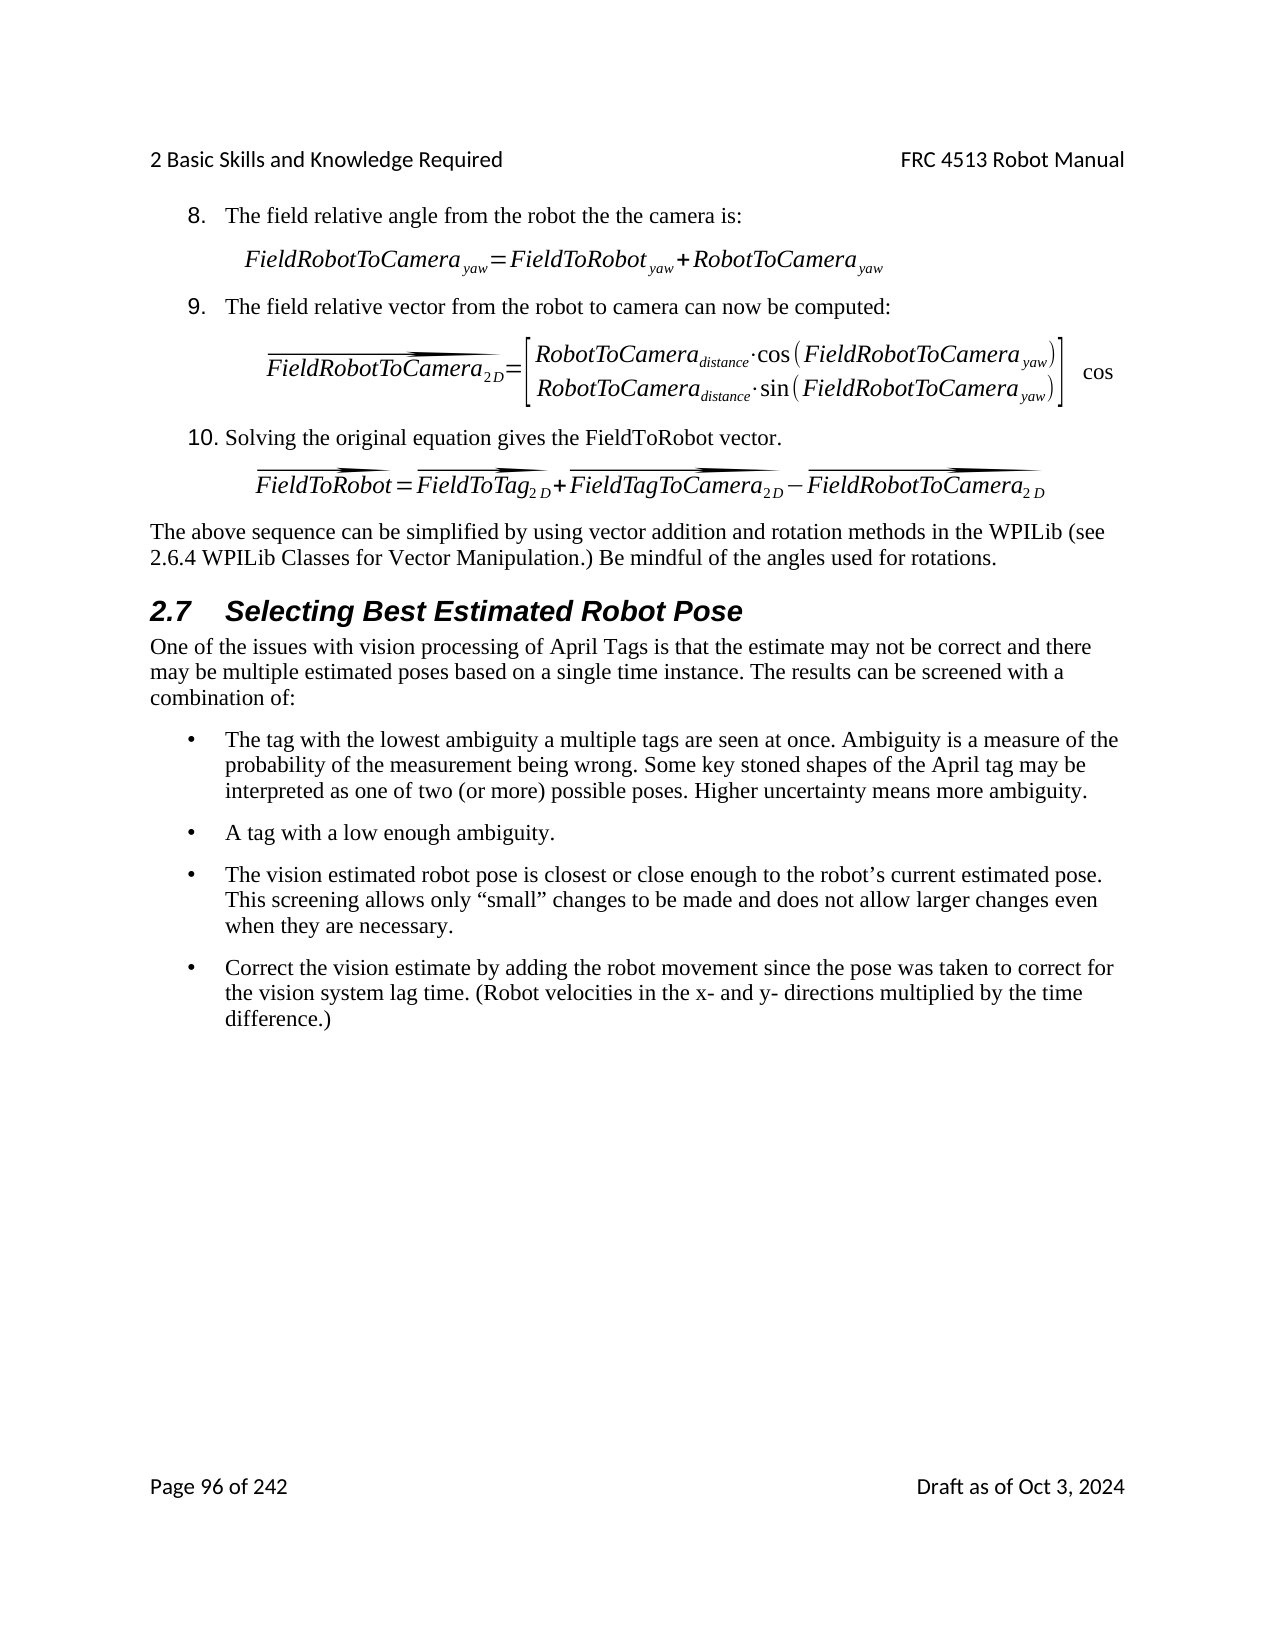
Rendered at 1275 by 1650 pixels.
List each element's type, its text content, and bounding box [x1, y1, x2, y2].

list Correct the vision estimate by adding the robot movement since the pose was taken to correct for the vision system lag time. (Robot velocities in the x- and y- directions multiplied by the time difference.) [187, 955, 1125, 1031]
list The field relative vector from the robot to camera can now be computed: [187, 293, 1125, 319]
list The vision estimated robot pose is closest or close enough to the robot’s current estimated pose. This screening allows only “small” changes to be made and does not allow larger changes even when they are necessary. [187, 862, 1125, 938]
subtitle Selecting Best Estimated Robot Pose [150, 595, 1125, 628]
text The above sequence can be simplified by using vector addition and rotation methods in the WPILib (see 2.6.4 WPILib Classes for Vector Manipulation.) Be mindful of the angles used for rotations. [150, 519, 1125, 570]
list Solving the original equation gives the FieldToRobot vector. [187, 425, 1125, 451]
list cos [187, 336, 1125, 408]
list The tag with the lowest ambiguity a multiple tags are seen at once. Ambiguity is a measure of the probability of the measurement being wrong. Some key stoned shapes of the April tag may be interpreted as one of two (or more) possible poses. Higher uncertainty means more ambiguity. [187, 727, 1125, 803]
list A tag with a low enough ambiguity. [187, 820, 1125, 845]
text One of the issues with vision processing of April Tags is that the estimate may not be correct and there may be multiple estimated poses based on a single time instance. The results can be screened with a combination of: [150, 634, 1125, 710]
list The field relative angle from the robot the the camera is: [187, 203, 1125, 229]
